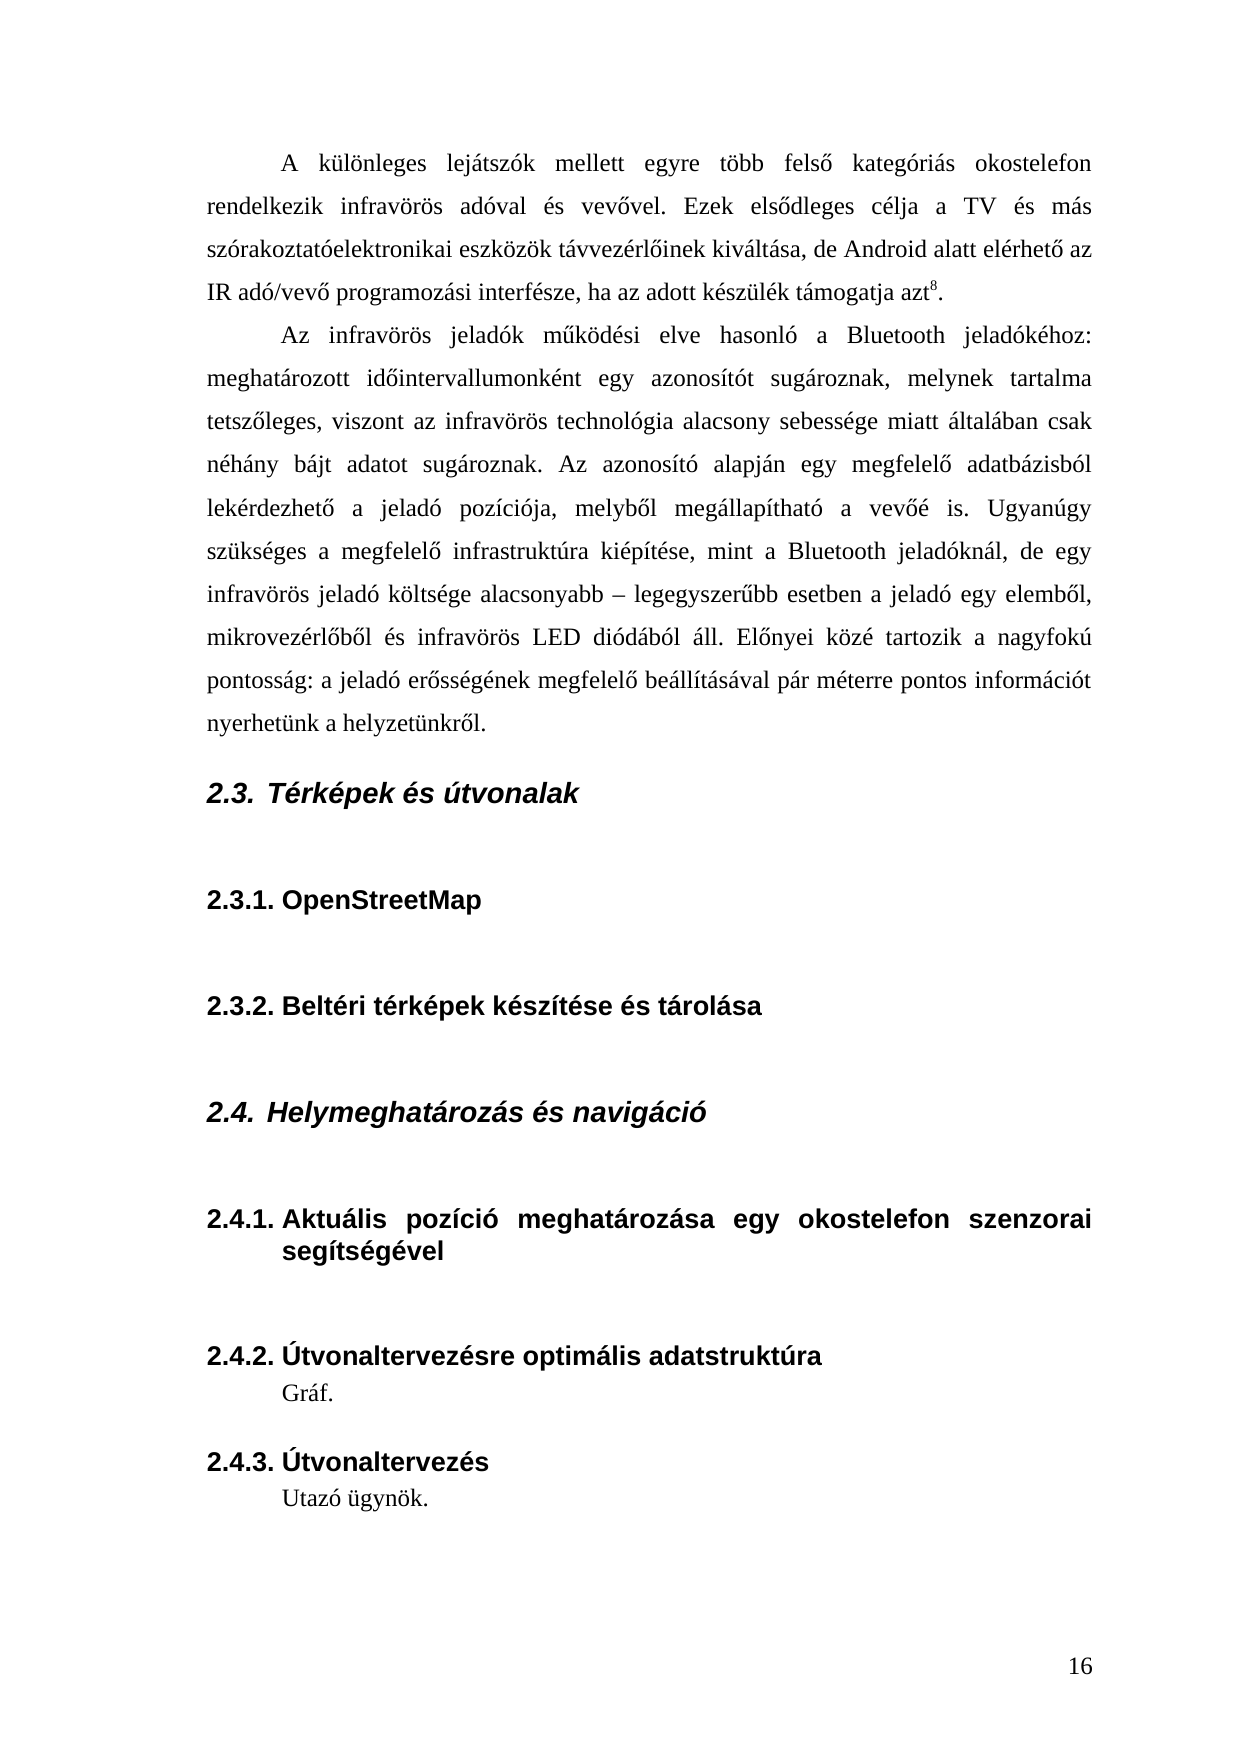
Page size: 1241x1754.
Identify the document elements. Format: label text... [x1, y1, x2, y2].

text Gráf. [207, 1378, 1093, 1407]
subtitle OpenStreetMap [207, 884, 1093, 916]
subtitle Térképek és útvonalak [207, 776, 1093, 810]
subtitle Útvonaltervezésre optimális adatstruktúra [207, 1340, 1093, 1372]
text A különleges lejátszók mellett egyre több felső kategóriás okostelefon rendelkezik infravörös adóval és vevővel. Ezek elsődleges célja a TV és más szórakoztatóelektronikai eszközök távvezérlőinek kiváltása, de Android alatt elérhető az IR adó/vevő programozási interfésze, ha az adott készülék támogatja azt. [207, 148, 1093, 306]
subtitle Útvonaltervezés [207, 1446, 1093, 1477]
subtitle Beltéri térképek készítése és tárolása [207, 990, 1093, 1021]
text Az infravörös jeladók működési elve hasonló a Bluetooth jeladókéhoz: meghatározott időintervallumonként egy azonosítót sugároznak, melynek tartalma tetszőleges, viszont az infravörös technológia alacsony sebessége miatt általában csak néhány bájt adatot sugároznak. Az azonosító alapján egy megfelelő adatbázisból lekérdezhető a jeladó pozíciója, melyből megállapítható a vevőé is. Ugyanúgy szükséges a megfelelő infrastruktúra kiépítése, mint a Bluetooth jeladóknál, de egy infravörös jeladó költsége alacsonyabb – legegyszerűbb esetben a jeladó egy elemből, mikrovezérlőből és infravörös LED diódából áll. Előnyei közé tartozik a nagyfokú pontosság: a jeladó erősségének megfelelő beállításával pár méterre pontos információt nyerhetünk a helyzetünkről. [207, 320, 1093, 737]
subtitle Helymeghatározás és navigáció [207, 1096, 1093, 1129]
subtitle Aktuális pozíció meghatározása egy okostelefon szenzorai segítségével [207, 1203, 1093, 1266]
text Utazó ügynök. [207, 1483, 1093, 1512]
